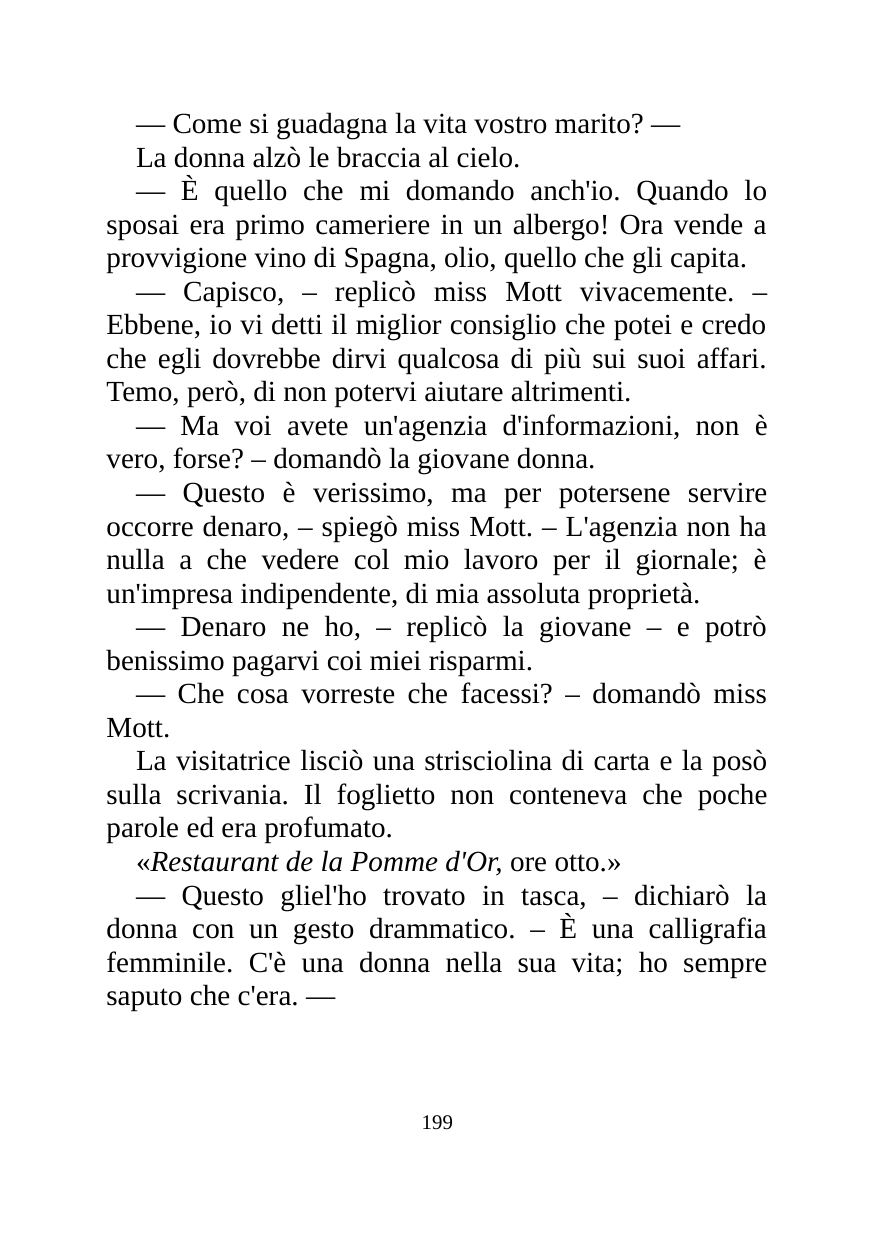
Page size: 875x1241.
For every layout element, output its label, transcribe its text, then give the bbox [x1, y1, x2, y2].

text — Che cosa vorreste che facessi? – domandò miss Mott. [106, 676, 768, 743]
text — Questo gliel'ho trovato in tasca, – dichiarò la donna con un gesto drammatico. – È una calligrafia femminile. C'è una donna nella sua vita; ho sempre saputo che c'era. — [106, 878, 768, 1012]
text — Come si guadagna la vita vostro marito? — [106, 106, 768, 140]
text — Questo è verissimo, ma per potersene servire occorre denaro, – spiegò miss Mott. – L'agenzia non ha nulla a che vedere col mio lavoro per il giornale; è un'impresa indipendente, di mia assoluta proprietà. [106, 475, 768, 609]
text — Capisco, – replicò miss Mott vivacemente. – Ebbene, io vi detti il miglior consiglio che potei e credo che egli dovrebbe dirvi qualcosa di più sui suoi affari. Temo, però, di non potervi aiutare altrimenti. [106, 274, 768, 408]
text — È quello che mi domando anch'io. Quando lo sposai era primo cameriere in un albergo! Ora vende a provvigione vino di Spagna, olio, quello che gli capita. [106, 173, 768, 274]
text — Ma voi avete un'agenzia d'informazioni, non è vero, forse? – domandò la giovane donna. [106, 408, 768, 475]
text La donna alzò le braccia al cielo. [106, 140, 768, 173]
text «Restaurant de la Pomme d'Or, ore otto.» [106, 844, 768, 878]
text La visitatrice lisciò una strisciolina di carta e la posò sulla scrivania. Il foglietto non conteneva che poche parole ed era profumato. [106, 743, 768, 844]
text — Denaro ne ho, – replicò la giovane – e potrò benissimo pagarvi coi miei risparmi. [106, 609, 768, 676]
